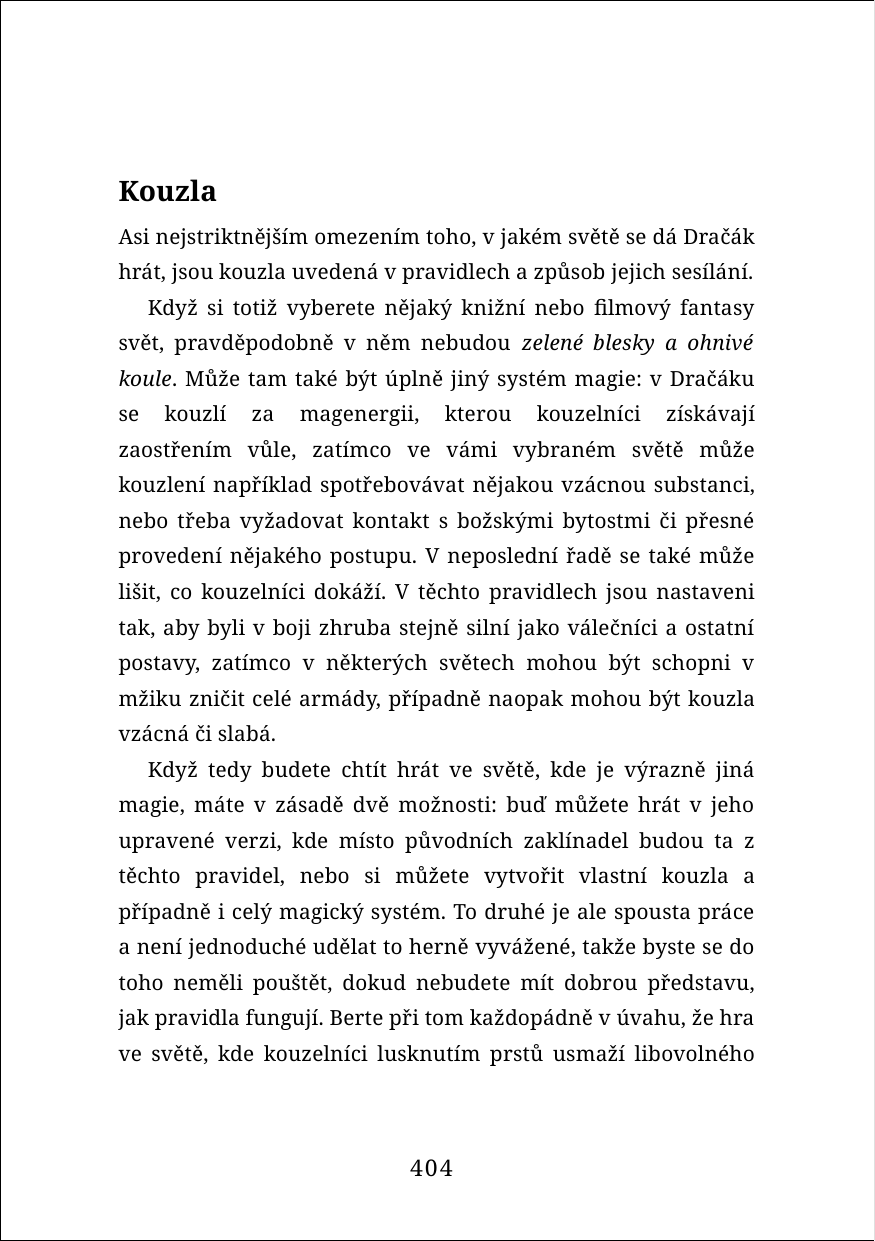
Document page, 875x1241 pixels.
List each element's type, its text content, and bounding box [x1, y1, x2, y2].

text Asi nejstriktnějším omezením toho, v jakém světě se dá Dračák hrát, jsou kouzla uvedená v pravidlech a způsob jejich sesílání. Když si totiž vyberete nějaký knižní nebo filmový fantasy svět, pravděpodobně v něm nebudou zelené blesky a ohnivé koule. Může tam také být úplně jiný systém magie: v Dračáku se kouzlí za magenergii, kterou kouzelníci získávají zaostřením vůle, zatímco ve vámi vybraném světě může kouzlení například spotřebovávat nějakou vzácnou substanci, nebo třeba vyžadovat kontakt s božskými bytostmi či přesné provedení nějakého postupu. V neposlední řadě se také může lišit, co kouzelníci dokáží. V těchto pravidlech jsou nastaveni tak, aby byli v boji zhruba stejně silní jako válečníci a ostatní postavy, zatímco v některých světech mohou být schopni v mžiku zničit celé armády, případně naopak mohou být kouzla vzácná či slabá. Když tedy budete chtít hrát ve světě, kde je výrazně jiná magie, máte v zásadě dvě možnosti: buď můžete hrát v jeho upravené verzi, kde místo původních zaklínadel budou ta z těchto pravidel, nebo si můžete vytvořit vlastní kouzla a případně i celý magický systém. To druhé je ale spousta práce a není jednoduché udělat to herně vyvážené, takže byste se do toho neměli pouštět, dokud nebudete mít dobrou představu, jak pravidla fungují. Berte při tom každopádně v úvahu, že hra ve světě, kde kouzelníci lusknutím prstů usmaží libovolného [118, 222, 756, 1067]
subtitle Kouzla [118, 172, 756, 210]
